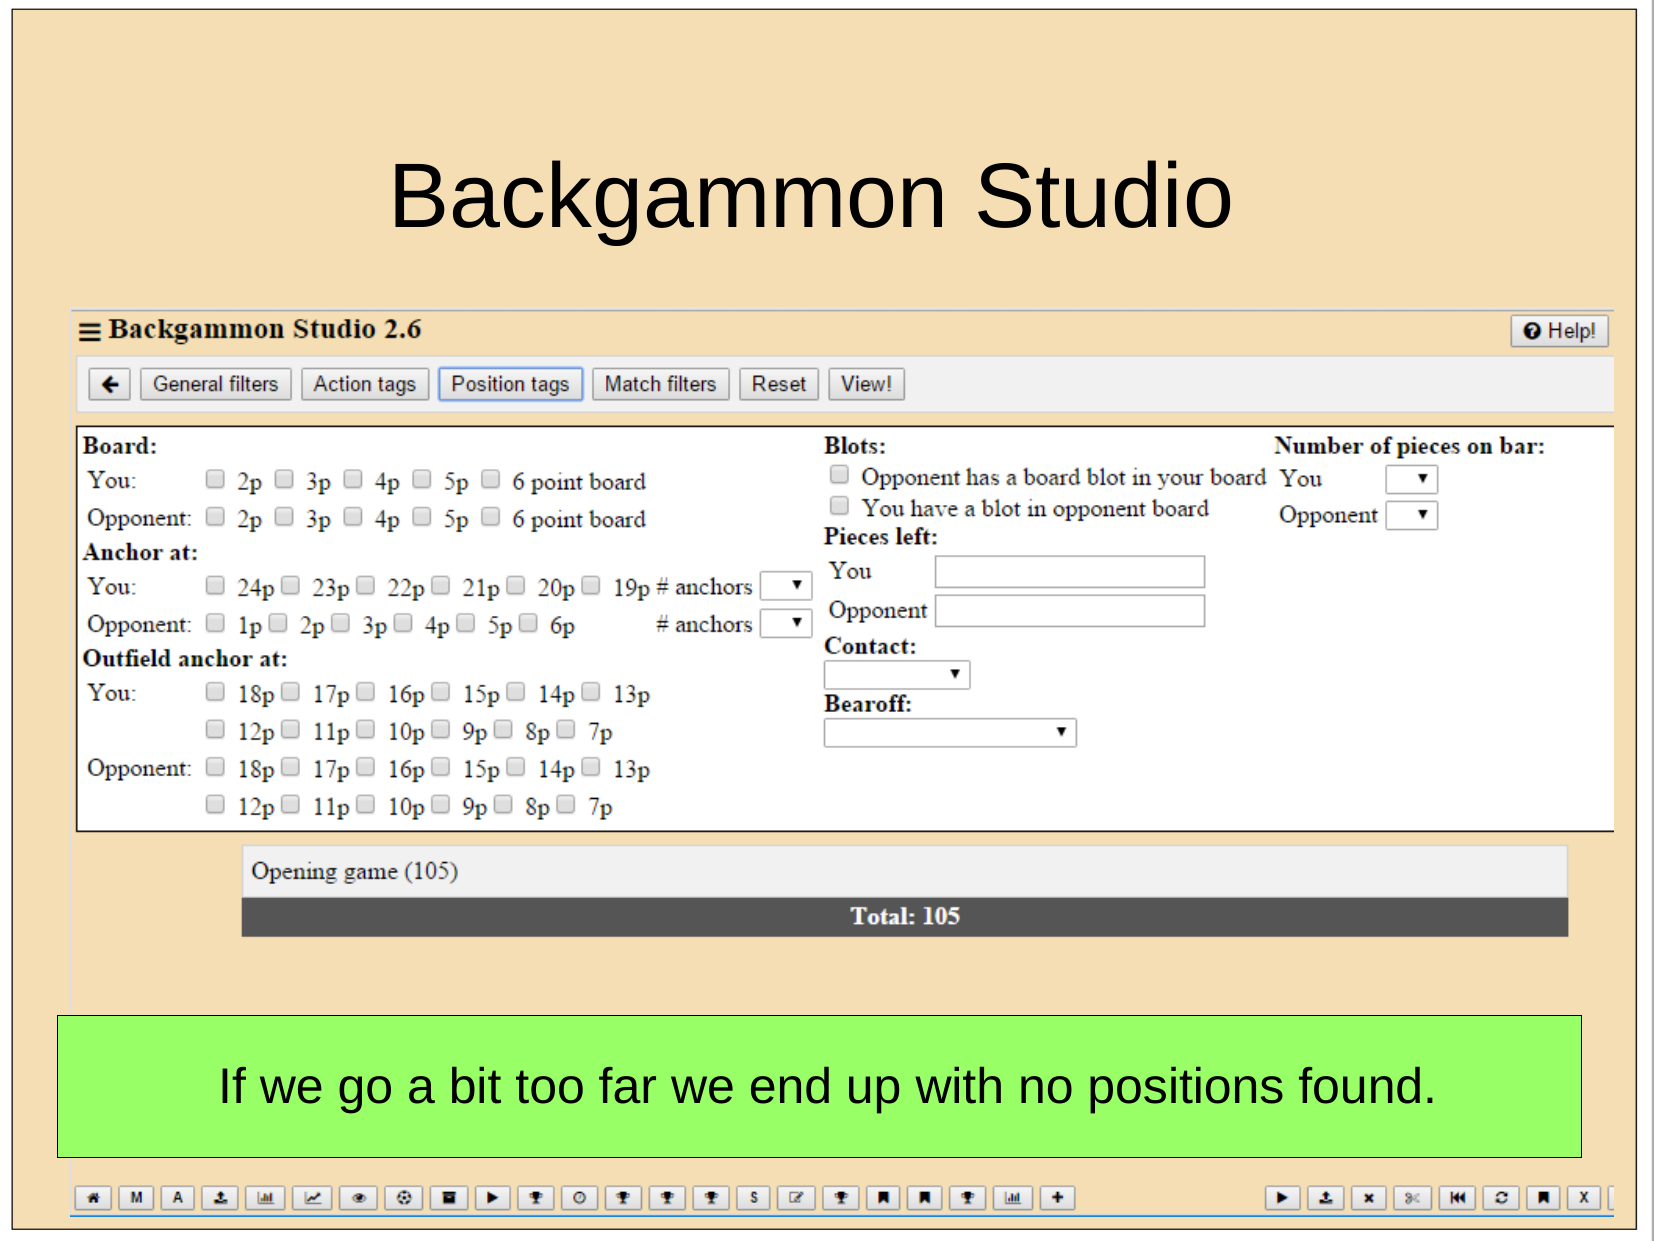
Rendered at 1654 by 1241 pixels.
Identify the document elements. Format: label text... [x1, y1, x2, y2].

text_box If we go a bit too far we end up with no positions found. [57, 1015, 1582, 1158]
picture [0, 0, 1654, 1241]
title Backgammon Studio [118, 112, 1506, 281]
